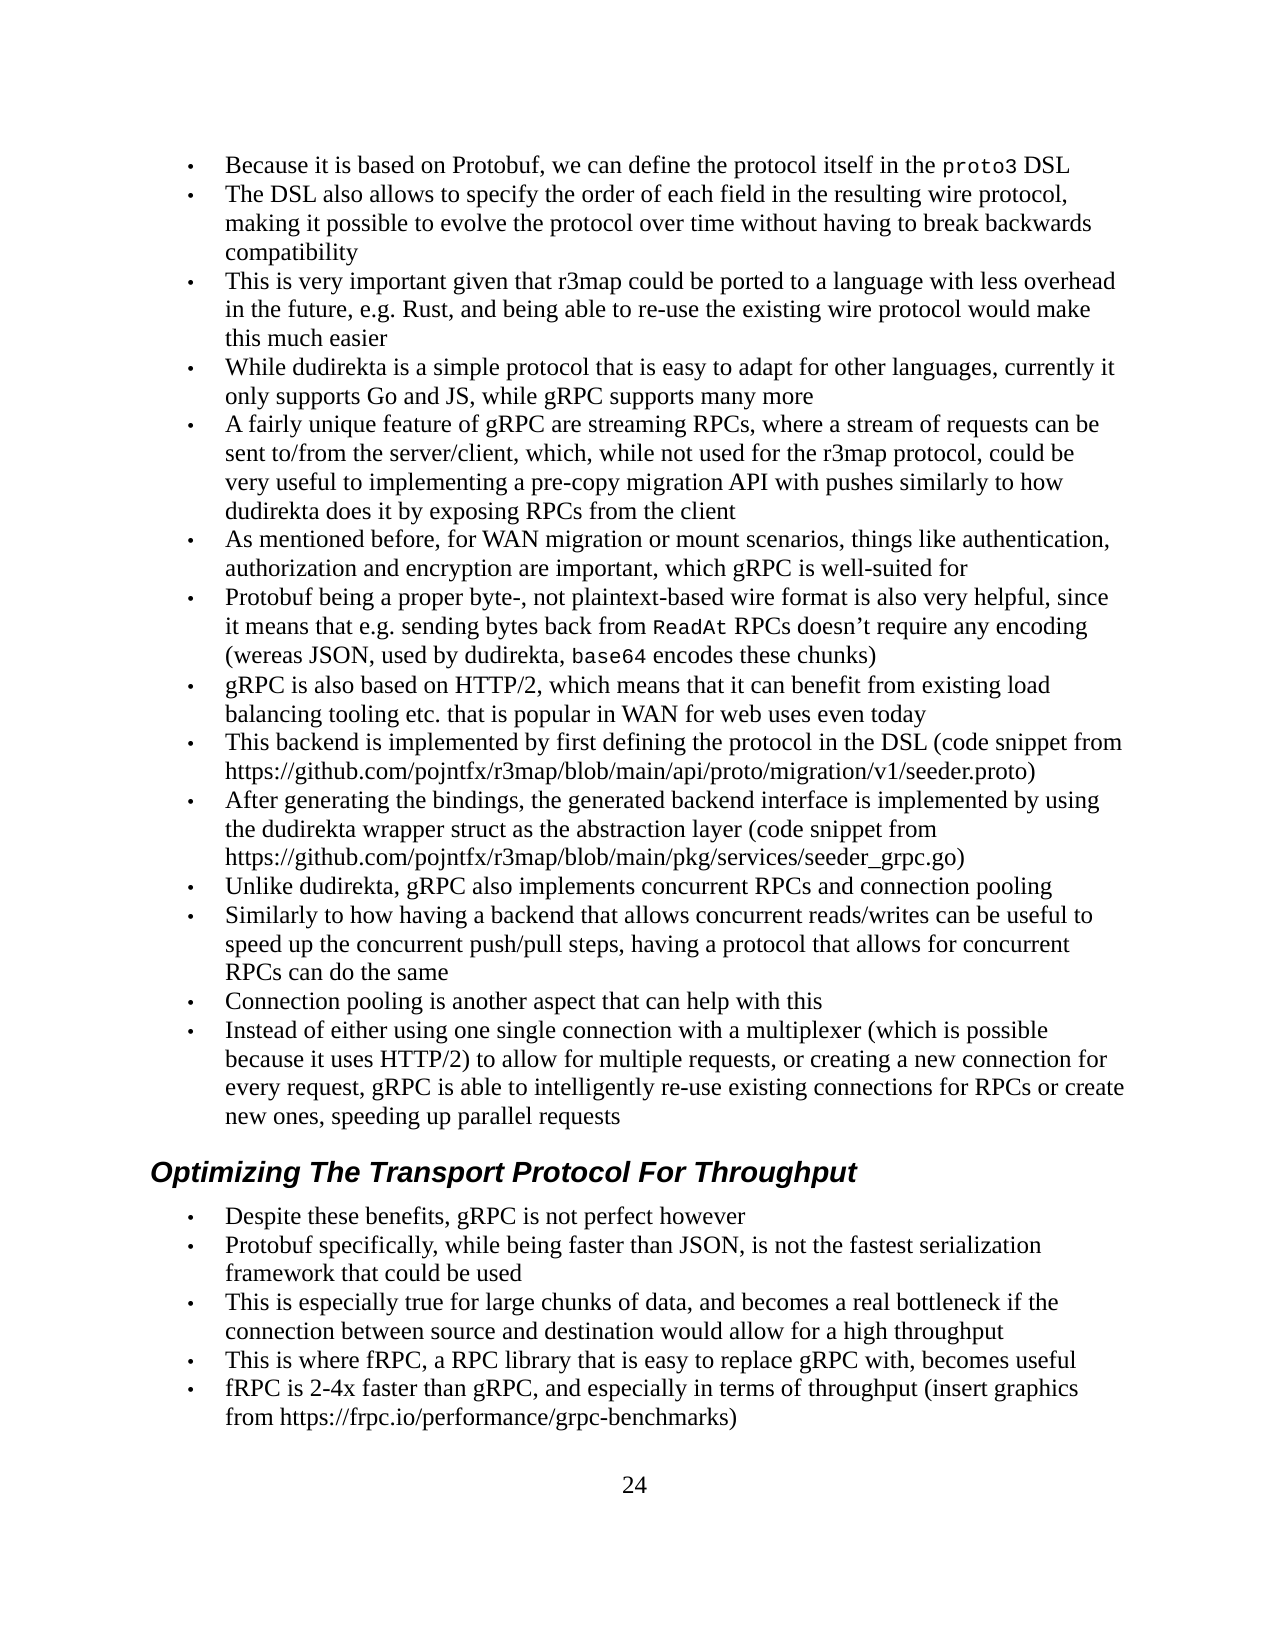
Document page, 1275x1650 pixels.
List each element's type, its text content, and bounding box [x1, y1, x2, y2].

list The DSL also allows to specify the order of each field in the resulting wire protocol, making it possible to evolve the protocol over time without having to break backwards compatibility [187, 179, 1125, 266]
list Unlike dudirekta, gRPC also implements concurrent RPCs and connection pooling [187, 871, 1125, 900]
list Instead of either using one single connection with a multiplexer (which is possible because it uses HTTP/2) to allow for multiple requests, or creating a new connection for every request, gRPC is able to intelligently re-use existing connections for RPCs or create new ones, speeding up parallel requests [187, 1015, 1125, 1130]
list Despite these benefits, gRPC is not perfect however [187, 1201, 1125, 1230]
list While dudirekta is a simple protocol that is easy to adapt for other languages, currently it only supports Go and JS, while gRPC supports many more [187, 352, 1125, 409]
list Connection pooling is another aspect that can help with this [187, 986, 1125, 1015]
list As mentioned before, for WAN migration or mount scenarios, things like authentication, authorization and encryption are important, which gRPC is well-suited for [187, 524, 1125, 582]
list This backend is implemented by first defining the protocol in the DSL (code snippet from https://github.com/pojntfx/r3map/blob/main/api/proto/migration/v1/seeder.proto) [187, 727, 1125, 785]
list fRPC is 2-4x faster than gRPC, and especially in terms of throughput (insert graphics from https://frpc.io/performance/grpc-benchmarks) [187, 1373, 1125, 1431]
list gRPC is also based on HTTP/2, which means that it can benefit from existing load balancing tooling etc. that is popular in WAN for web uses even today [187, 670, 1125, 727]
list Protobuf being a proper byte-, not plaintext-based wire format is also very helpful, since it means that e.g. sending bytes back from ReadAt RPCs doesn’t require any encoding (wereas JSON, used by dudirekta, base64 encodes these chunks) [187, 582, 1125, 670]
list After generating the bindings, the generated backend interface is implemented by using the dudirekta wrapper struct as the abstraction layer (code snippet from https://github.com/pojntfx/r3map/blob/main/pkg/services/seeder_grpc.go) [187, 785, 1125, 871]
list Similarly to how having a backend that allows concurrent reads/writes can be useful to speed up the concurrent push/pull steps, having a protocol that allows for concurrent RPCs can do the same [187, 900, 1125, 986]
list This is where fRPC, a RPC library that is easy to replace gRPC with, becomes useful [187, 1345, 1125, 1373]
list This is especially true for large chunks of data, and becomes a real bottleneck if the connection between source and destination would allow for a high throughput [187, 1287, 1125, 1345]
list Because it is based on Protobuf, we can define the protocol itself in the proto3 DSL [187, 150, 1125, 179]
subtitle Optimizing The Transport Protocol For Throughput [150, 1155, 1125, 1188]
list A fairly unique feature of gRPC are streaming RPCs, where a stream of requests can be sent to/from the server/client, which, while not used for the r3map protocol, could be very useful to implementing a pre-copy migration API with pushes similarly to how dudirekta does it by exposing RPCs from the client [187, 409, 1125, 524]
list Protobuf specifically, while being faster than JSON, is not the fastest serialization framework that could be used [187, 1230, 1125, 1287]
list This is very important given that r3map could be ported to a language with less overhead in the future, e.g. Rust, and being able to re-use the existing wire protocol would make this much easier [187, 266, 1125, 352]
